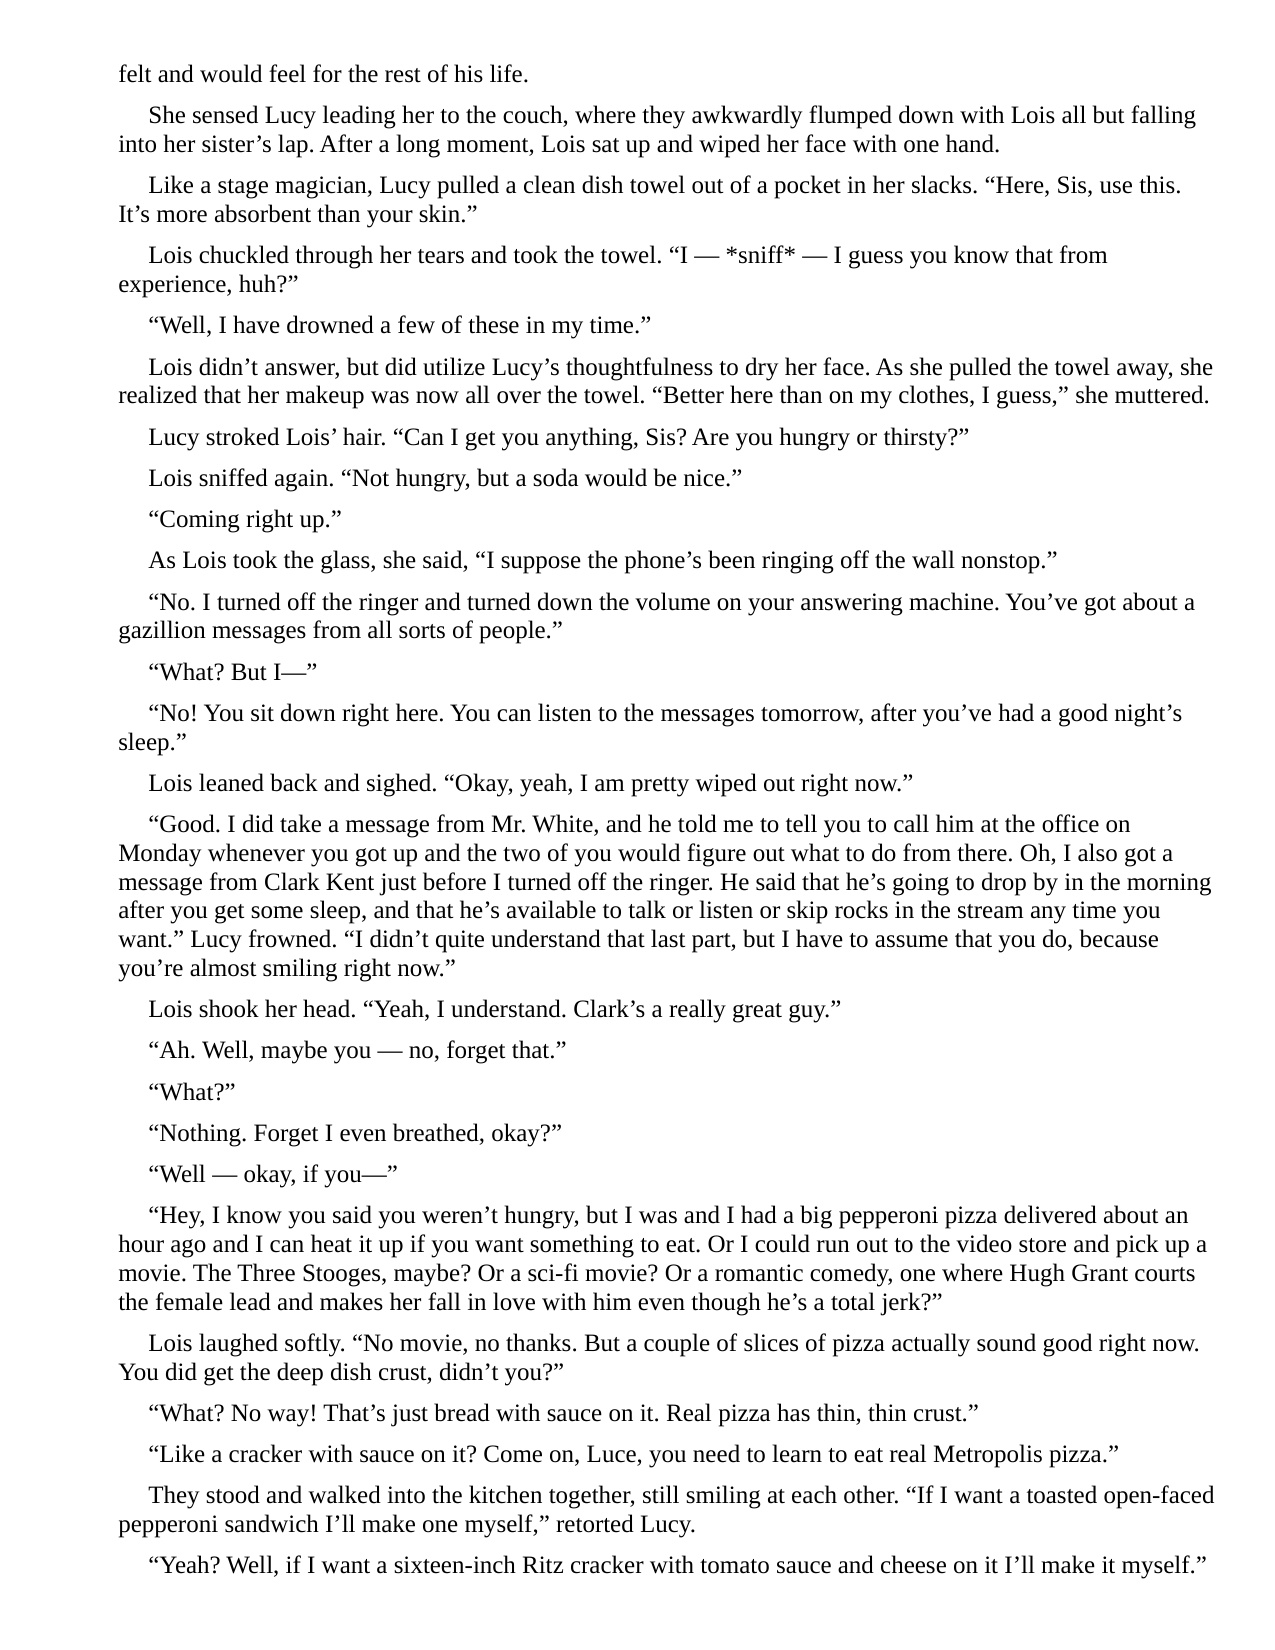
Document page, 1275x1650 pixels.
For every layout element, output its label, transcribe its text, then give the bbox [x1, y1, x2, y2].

text “What? No way! That’s just bread with sauce on it. Real pizza has thin, thin crust.” [118, 1398, 1216, 1427]
text Lois sniffed again. “Not hungry, but a soda would be nice.” [118, 463, 1216, 492]
text “No. I turned off the ringer and turned down the volume on your answering machine. You’ve got about a gazillion messages from all sorts of people.” [118, 587, 1216, 644]
text Lois chuckled through her tears and took the towel. “I — *sniff* — I guess you know that from experience, huh?” [118, 240, 1216, 298]
text “No! You sit down right here. You can listen to the messages tomorrow, after you’ve had a good night’s sleep.” [118, 698, 1216, 755]
text Lois didn’t answer, but did utilize Lucy’s thoughtfulness to dry her face. As she pulled the towel away, she realized that her makeup was now all over the towel. “Better here than on my clothes, I guess,” she muttered. [118, 352, 1216, 409]
text “Ah. Well, maybe you — no, forget that.” [118, 1035, 1216, 1064]
text Lois laughed softly. “No movie, no thanks. But a couple of slices of pizza actually sound good right now. You did get the deep dish crust, didn’t you?” [118, 1328, 1216, 1385]
text felt and would feel for the rest of his life. [118, 59, 1216, 88]
text “Yeah? Well, if I want a sixteen-inch Ritz cracker with tomato sauce and cheese on it I’ll make it myself.” [118, 1550, 1216, 1579]
text She sensed Lucy leading her to the couch, where they awkwardly flumped down with Lois all but falling into her sister’s lap. After a long moment, Lois sat up and wiped her face with one hand. [118, 100, 1216, 158]
text “What? But I—” [118, 657, 1216, 685]
text Lois leaned back and sighed. “Okay, yeah, I am pretty wiped out right now.” [118, 768, 1216, 797]
text Lois shook her head. “Yeah, I understand. Clark’s a really great guy.” [118, 994, 1216, 1023]
text “Good. I did take a message from Mr. White, and he told me to tell you to call him at the office on Monday whenever you got up and the two of you would figure out what to do from there. Oh, I also got a message from Clark Kent just before I turned off the ringer. He said that he’s going to drop by in the morning after you get some sleep, and that he’s available to talk or listen or skip rocks in the stream any time you want.” Lucy frowned. “I didn’t quite understand that last part, but I have to assume that you do, because you’re almost smiling right now.” [118, 809, 1216, 982]
text Like a stage magician, Lucy pulled a clean dish towel out of a pocket in her slacks. “Here, Sis, use this. It’s more absorbent than your skin.” [118, 170, 1216, 228]
text As Lois took the glass, she said, “I suppose the phone’s been ringing off the wall nonstop.” [118, 545, 1216, 574]
text “What?” [118, 1077, 1216, 1105]
text “Well, I have drowned a few of these in my time.” [118, 310, 1216, 339]
text “Like a cracker with sauce on it? Come on, Luce, you need to learn to eat real Metropolis pizza.” [118, 1439, 1216, 1468]
text “Coming right up.” [118, 504, 1216, 533]
text Lucy stroked Lois’ hair. “Can I get you anything, Sis? Are you hungry or thirsty?” [118, 422, 1216, 450]
text “Nothing. Forget I even breathed, okay?” [118, 1118, 1216, 1147]
text “Hey, I know you said you weren’t hungry, but I was and I had a big pepperoni pizza delivered about an hour ago and I can heat it up if you want something to eat. Or I could run out to the video store and pick up a movie. The Three Stooges, maybe? Or a sci-fi movie? Or a romantic comedy, one where Hugh Grant courts the female lead and makes her fall in love with him even though he’s a total jerk?” [118, 1200, 1216, 1315]
text “Well — okay, if you—” [118, 1159, 1216, 1188]
text They stood and walked into the kitchen together, still smiling at each other. “If I want a toasted open-faced pepperoni sandwich I’ll make one myself,” retorted Lucy. [118, 1480, 1216, 1538]
